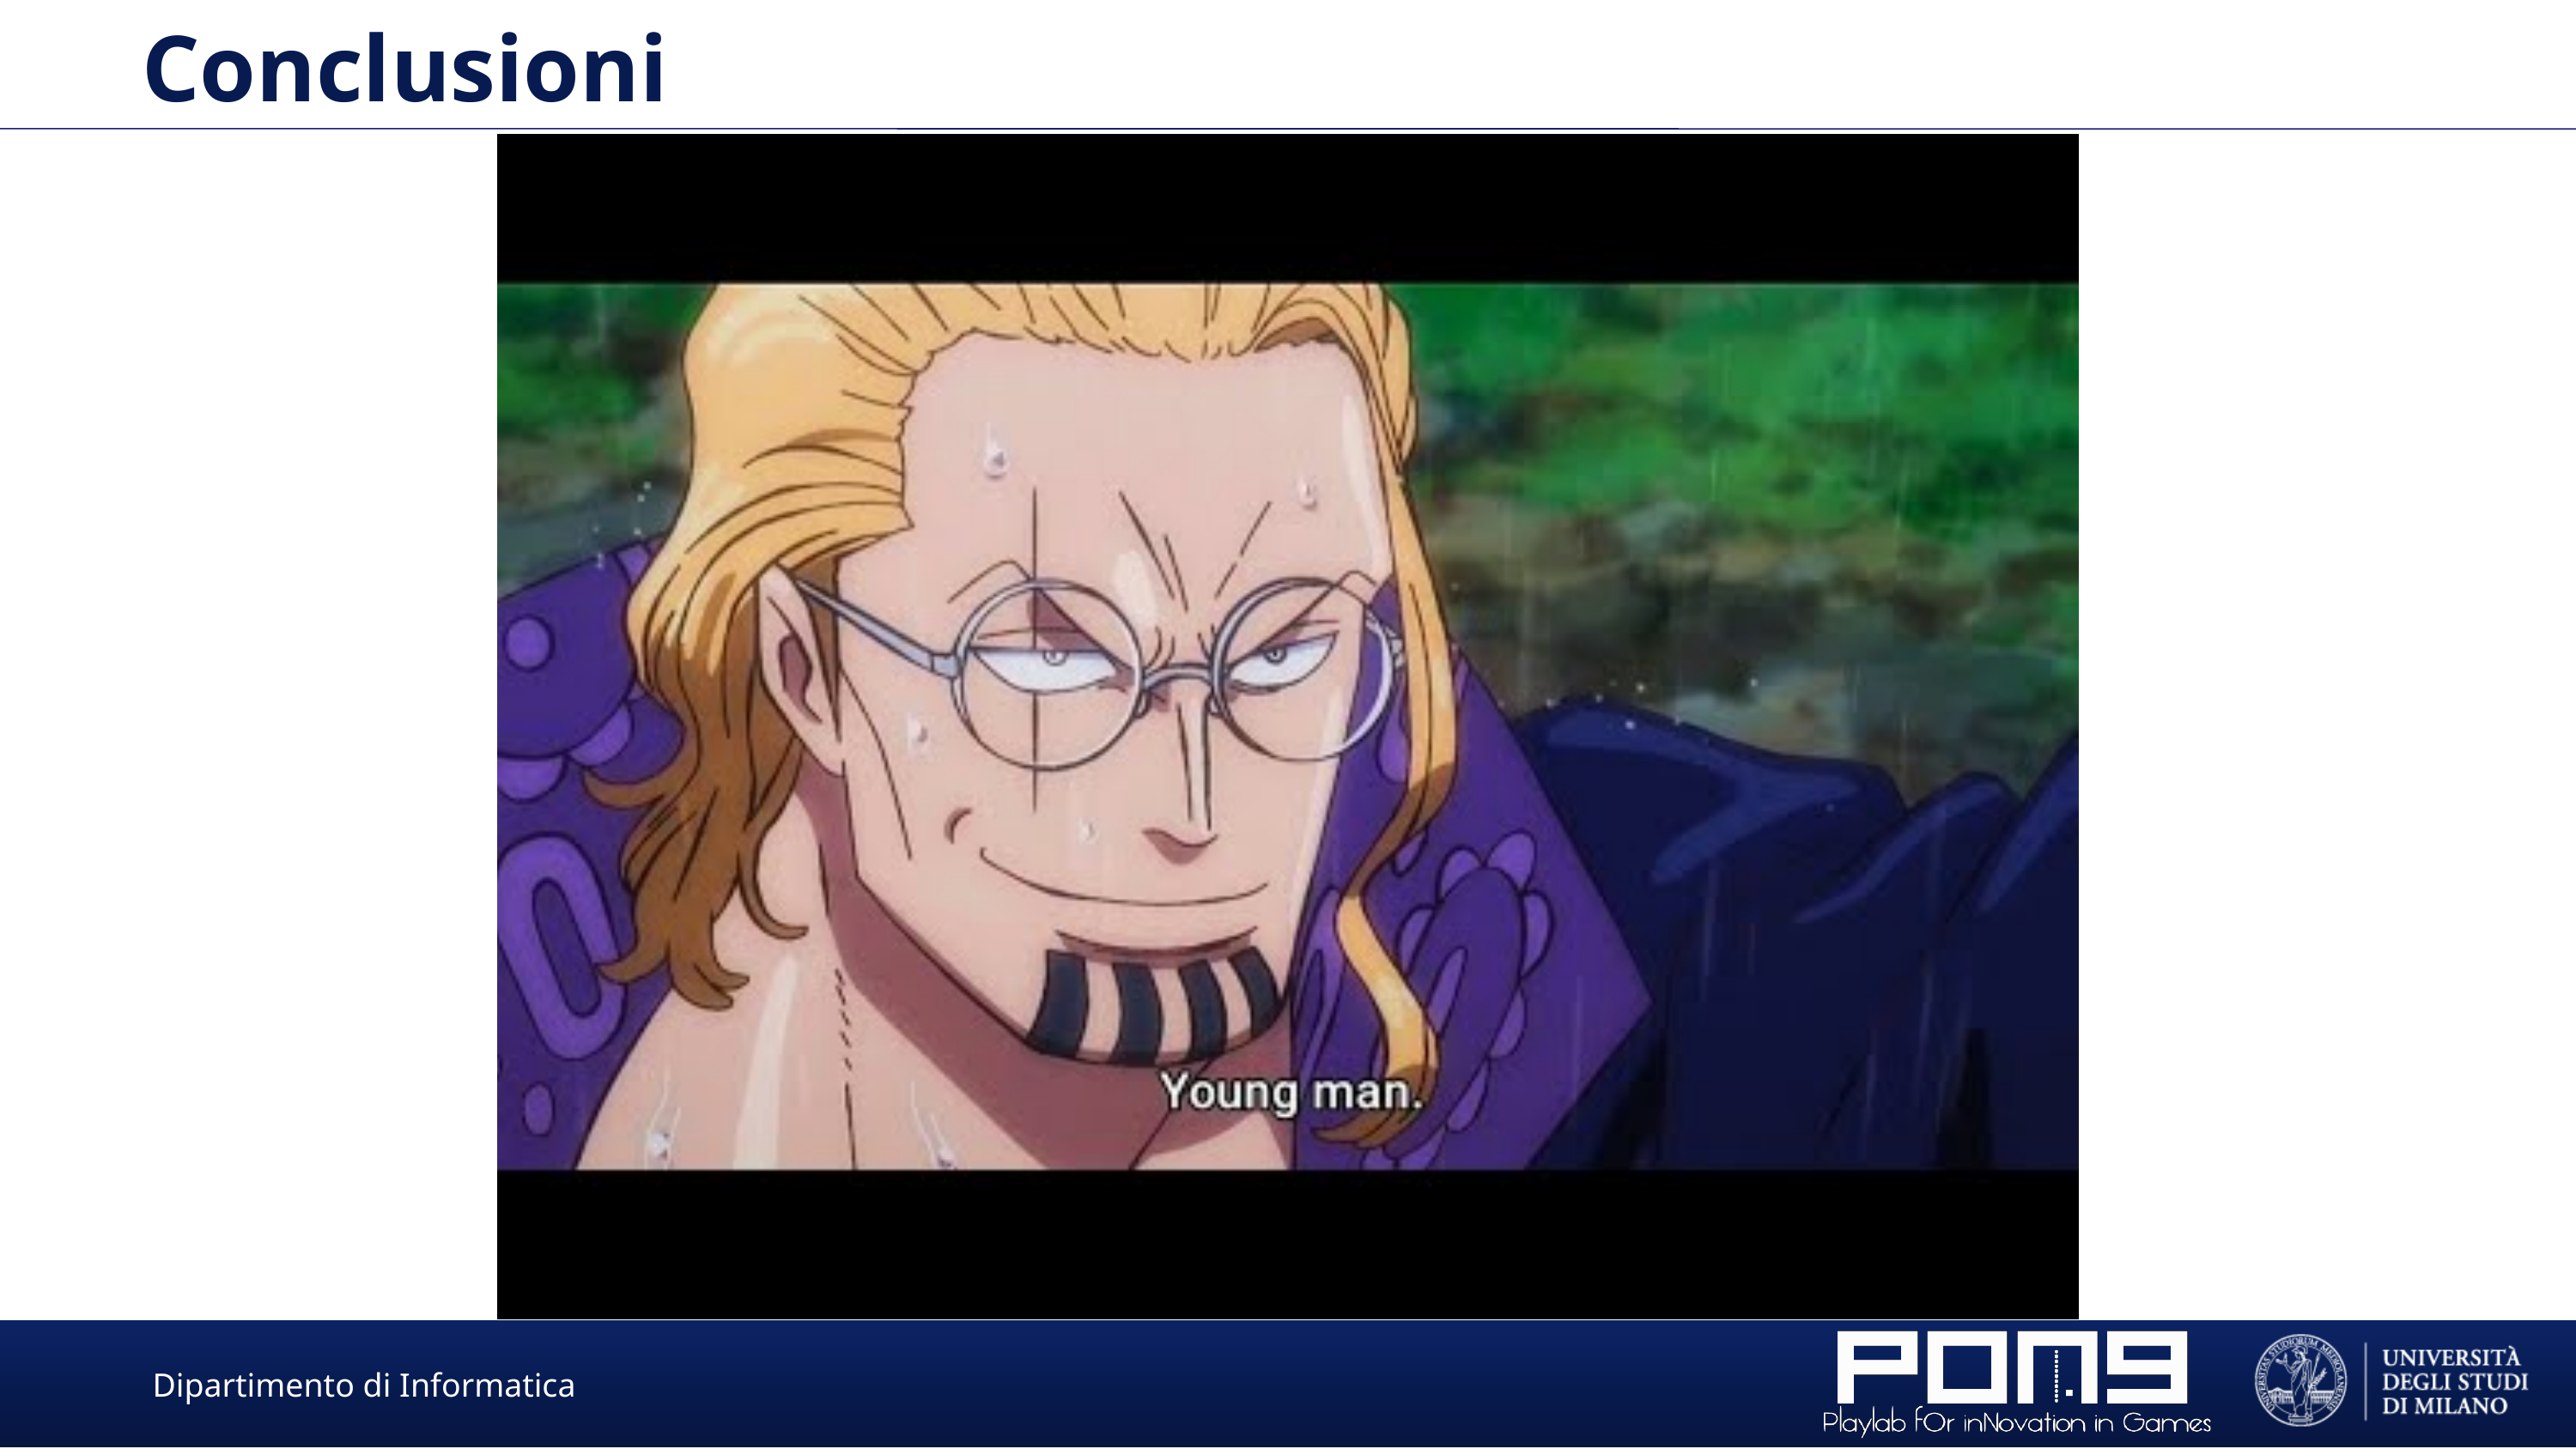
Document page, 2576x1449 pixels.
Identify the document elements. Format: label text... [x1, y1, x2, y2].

text_box Dipartimento di Informatica [129, 1336, 1245, 1433]
picture [0, 1320, 2576, 1447]
title Conclusioni [118, 0, 2308, 124]
picture [497, 134, 2079, 1319]
